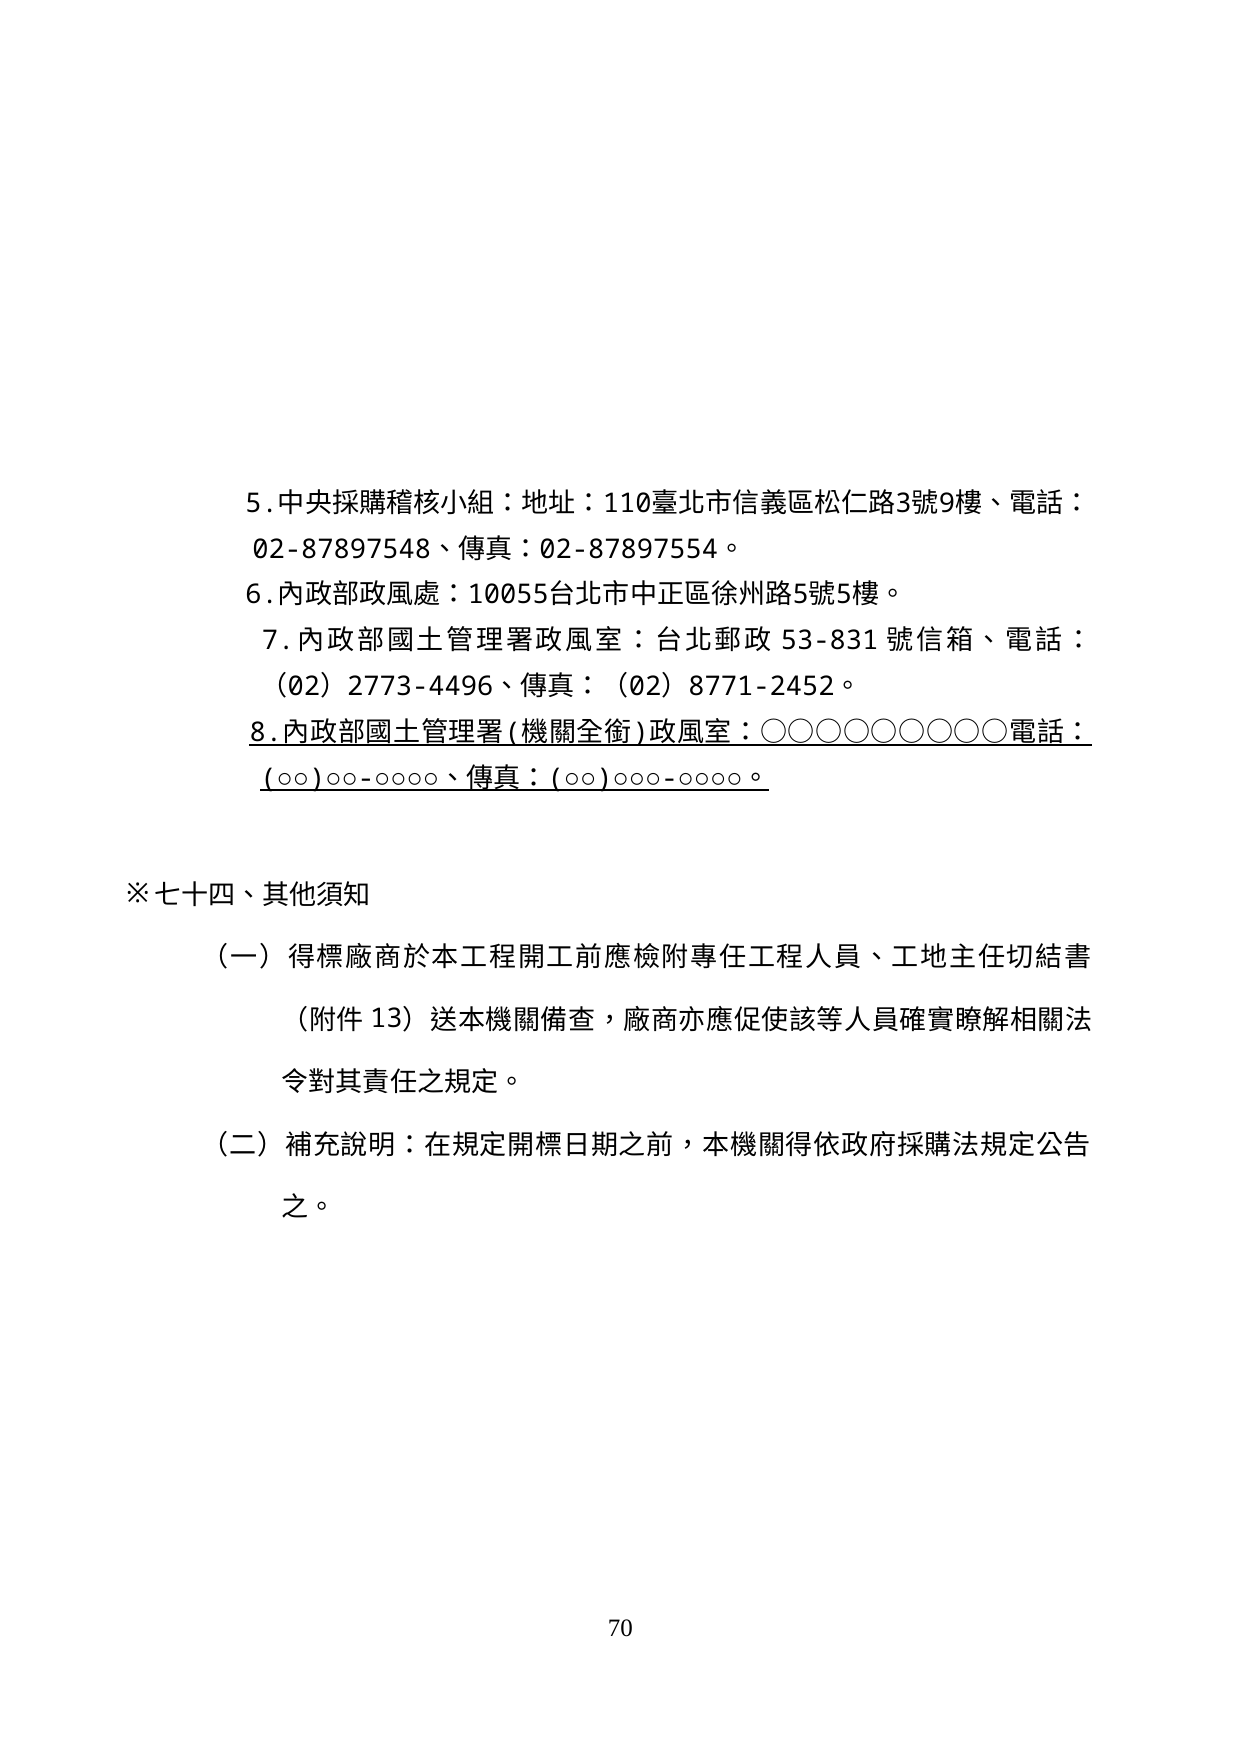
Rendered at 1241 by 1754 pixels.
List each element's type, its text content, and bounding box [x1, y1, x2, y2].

text 5.中央採購稽核小組：地址：110臺北市信義區松仁路3號9樓、電話：02-87897548、傳真：02-87897554。 [148, 476, 1092, 567]
text ※七十四、其他須知 [121, 851, 1092, 913]
text 6.內政部政風處：10055台北市中正區徐州路5號5樓。 [148, 567, 1092, 613]
text （一）得標廠商於本工程開工前應檢附專任工程人員、工地主任切結書（附件13）送本機關備查，廠商亦應促使該等人員確實瞭解相關法令對其責任之規定。 [202, 913, 1092, 1101]
text （二）補充說明：在規定開標日期之前，本機關得依政府採購法規定公告之。 [202, 1101, 1092, 1226]
text 8.內政部國土管理署(機關全銜)政風室：○○○○○○○○○電話：(○○)○○-○○○○、傳真：(○○)○○○-○○○○。 [148, 705, 1092, 796]
text 7.內政部國土管理署政風室：台北郵政53-831號信箱、電話：（02）2773-4496、傳真：（02）8771-2452。 [148, 613, 1092, 705]
